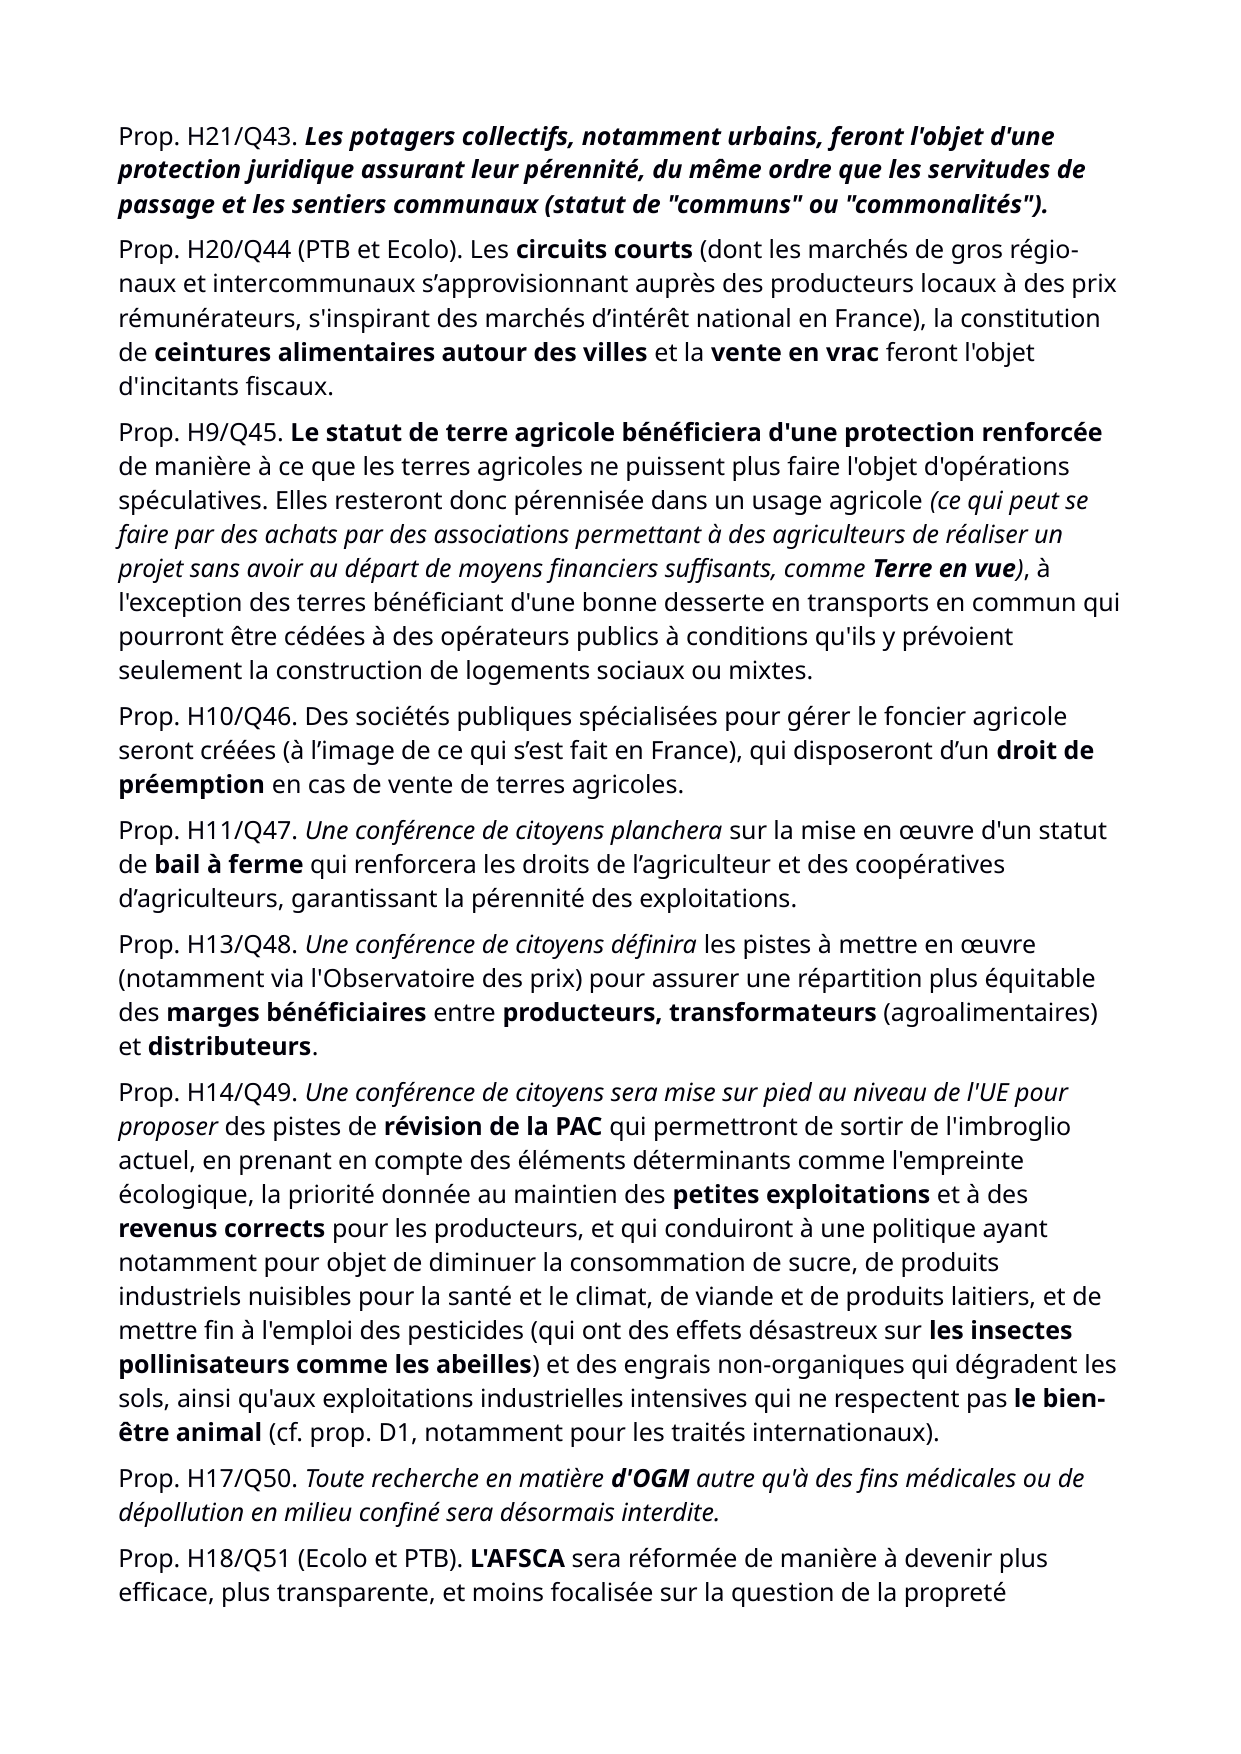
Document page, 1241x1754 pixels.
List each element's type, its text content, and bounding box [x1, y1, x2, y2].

text Prop. H20/Q44 (PTB et Ecolo). Les circuits courts (dont les marchés de gros régio­naux et inter­com­munaux s’approvisionnant auprès des producteurs locaux à des prix rému­néra­teurs, s'inspirant des marchés d’intérêt national en France), la constitution de ceintures alimentaires autour des villes et la vente en vrac feront l'objet d'incitants fiscaux. [118, 232, 1122, 402]
text Prop. H10/Q46. Des sociétés publiques spécialisées pour gérer le foncier agri­cole seront créées (à l’image de ce qui s’est fait en France), qui disposeront d’un droit de préemption en cas de vente de terres agricoles. [118, 698, 1122, 801]
text Prop. H17/Q50. Toute recherche en matière d'OGM autre qu'à des fins médica­les ou de dépollution en milieu confiné sera désormais interdite. [118, 1461, 1122, 1529]
text Prop. H14/Q49. Une conférence de citoyens sera mise sur pied au niveau de l'UE pour proposer des pistes de révision de la PAC qui permettront de sortir de l'imbroglio actuel, en prenant en compte des éléments déterminants comme l'empreinte écologique, la priorité donnée au maintien des petites exploita­tions et à des revenus corrects pour les producteurs, et qui conduiront à une politi­que ayant notamment pour objet de dimi­nuer la consommation de sucre, de produits industriels nuisi­bles pour la santé et le climat, de viande et de produits laitiers, et de mettre fin à l'emploi des pesticides (qui ont des effets désastreux sur les insectes pollinisateurs comme les abeilles) et des engrais non-organi­ques qui dégra­dent les sols, ainsi qu'aux exploitations industrielles intensives qui ne respec­tent pas le bien-être animal (cf. prop. D1, notamment pour les traités internationaux). [118, 1074, 1122, 1449]
text Prop. H18/Q51 (Ecolo et PTB). L'AFSCA sera réformée de mani­è­re à devenir plus efficace, plus transparente, et moins focalisée sur la ques­tion de la propreté [118, 1541, 1122, 1609]
text Prop. H9/Q45. Le statut de terre agricole bénéficiera d'une protection ren­forcée de manière à ce que les terres agricoles ne puissent plus faire l'objet d'opérations spéculatives. Elles resteront donc pérennisée dans un usage agricole (ce qui peut se faire par des achats par des associations per­mettant à des agriculteurs de réaliser un projet sans avoir au départ de moyens financi­ers suffisants, comme Terre en vue), à l'exception des terres bénéficiant d'une bonne desserte en transports en commun qui pourront être cédées à des opérateurs publics à conditions qu'ils y prévoient seulement la construction de logements sociaux ou mixtes. [118, 414, 1122, 687]
text Prop. H11/Q47. Une conférence de citoyens planchera sur la mise en œuvre d'un statut de bail à ferme qui renforcera les droits de l’agriculteur et des coopéra­tives d’agriculteurs, garantissant la pérennité des exploitations. [118, 812, 1122, 914]
text Prop. H21/Q43. Les potagers collectifs, notamment urbains, feront l'objet d'une protection juridique assurant leur pérennité, du même ordre que les servitudes de passage et les sentiers communaux (statut de "communs" ou "commonalités"). [118, 118, 1122, 220]
text Prop. H13/Q48. Une conférence de citoyens définira les pistes à mettre en œuvre (notamment via l'Observatoire des prix) pour assurer une répartition plus équi­table des marges bénéficiaires entre producteurs, transforma­teurs (agroali­men­taires) et distributeurs. [118, 926, 1122, 1063]
